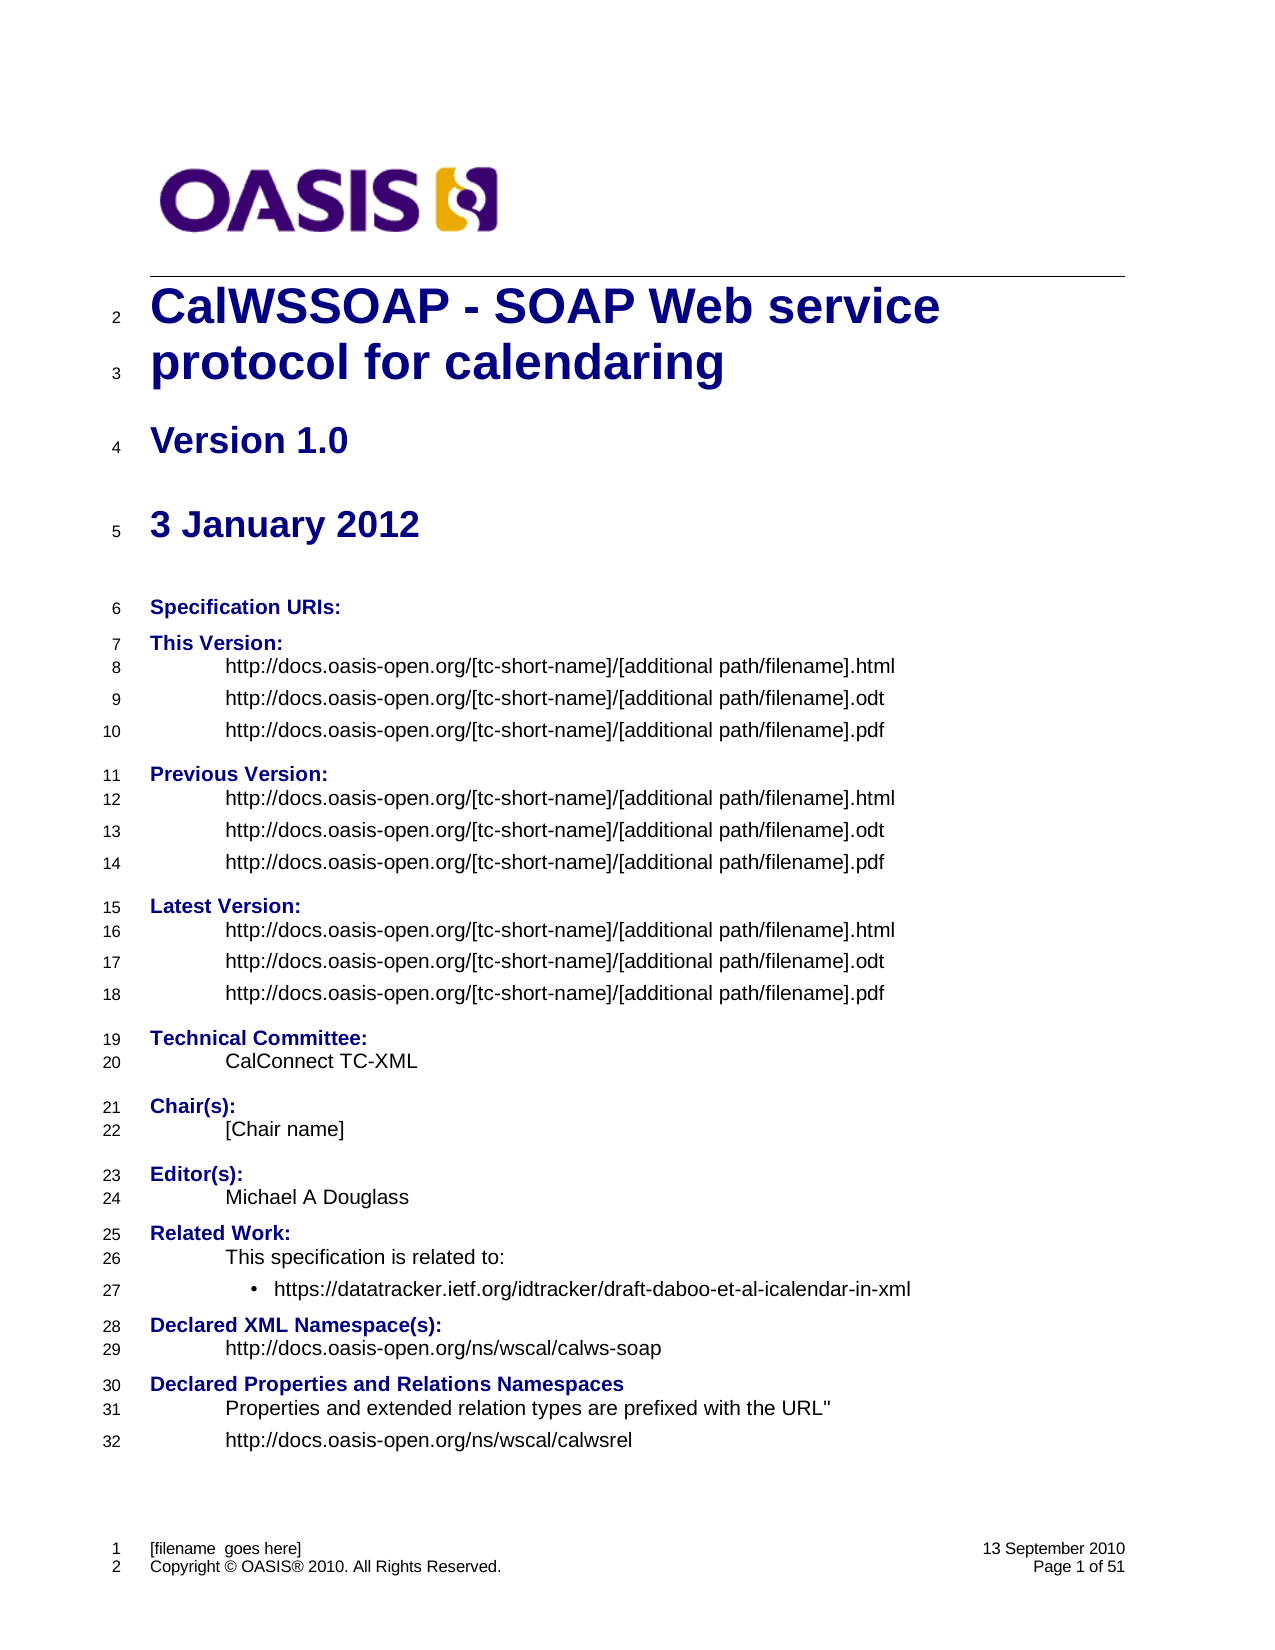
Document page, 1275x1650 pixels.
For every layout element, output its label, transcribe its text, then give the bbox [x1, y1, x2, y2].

title CalConnect TC-XML [225, 1050, 1125, 1073]
subtitle Version 1.0 [150, 419, 1125, 461]
title Properties and extended relation types are prefixed with the URL" [225, 1396, 1125, 1420]
text http://docs.oasis-open.org/ns/wscal/calwsrel [225, 1428, 1125, 1452]
list https://datatracker.ietf.org/idtracker/draft-daboo-et-al-icalendar-in-xml [221, 1277, 1125, 1301]
title http://docs.oasis-open.org/[tc-short-name]/[additional path/filename].pdf [225, 850, 1125, 874]
title http://docs.oasis-open.org/[tc-short-name]/[additional path/filename].html [225, 655, 1125, 678]
title http://docs.oasis-open.org/[tc-short-name]/[additional path/filename].pdf [225, 718, 1125, 742]
title Related Work: [150, 1222, 1125, 1245]
picture [150, 150, 512, 245]
title http://docs.oasis-open.org/[tc-short-name]/[additional path/filename].odt [225, 687, 1125, 710]
title http://docs.oasis-open.org/[tc-short-name]/[additional path/filename].html [225, 786, 1125, 810]
title Previous Version: [150, 763, 1125, 786]
title http://docs.oasis-open.org/[tc-short-name]/[additional path/filename].odt [225, 950, 1125, 973]
title Technical Committee: [150, 1026, 1125, 1050]
title [Chair name] [225, 1118, 1125, 1141]
title http://docs.oasis-open.org/[tc-short-name]/[additional path/filename].odt [225, 818, 1125, 842]
title Chair(s): [150, 1094, 1125, 1118]
title This Version: [150, 631, 1125, 655]
text Michael A Douglass [225, 1186, 1125, 1209]
title Editor(s): [150, 1162, 1125, 1186]
title Declared XML Namespace(s): [150, 1313, 1125, 1337]
title Declared Properties and Relations Namespaces [150, 1373, 1125, 1396]
title http://docs.oasis-open.org/[tc-short-name]/[additional path/filename].html [225, 918, 1125, 942]
title Latest Version: [150, 894, 1125, 918]
title This specification is related to: [225, 1245, 1125, 1269]
title Specification URIs: [150, 595, 1125, 619]
title CalWSSOAP - SOAP Web service protocol for calendaring [150, 277, 1125, 390]
title http://docs.oasis-open.org/[tc-short-name]/[additional path/filename].pdf [225, 982, 1125, 1005]
text http://docs.oasis-open.org/ns/wscal/calws-soap [225, 1337, 1125, 1360]
subtitle 3 January 2012 [150, 503, 1125, 545]
